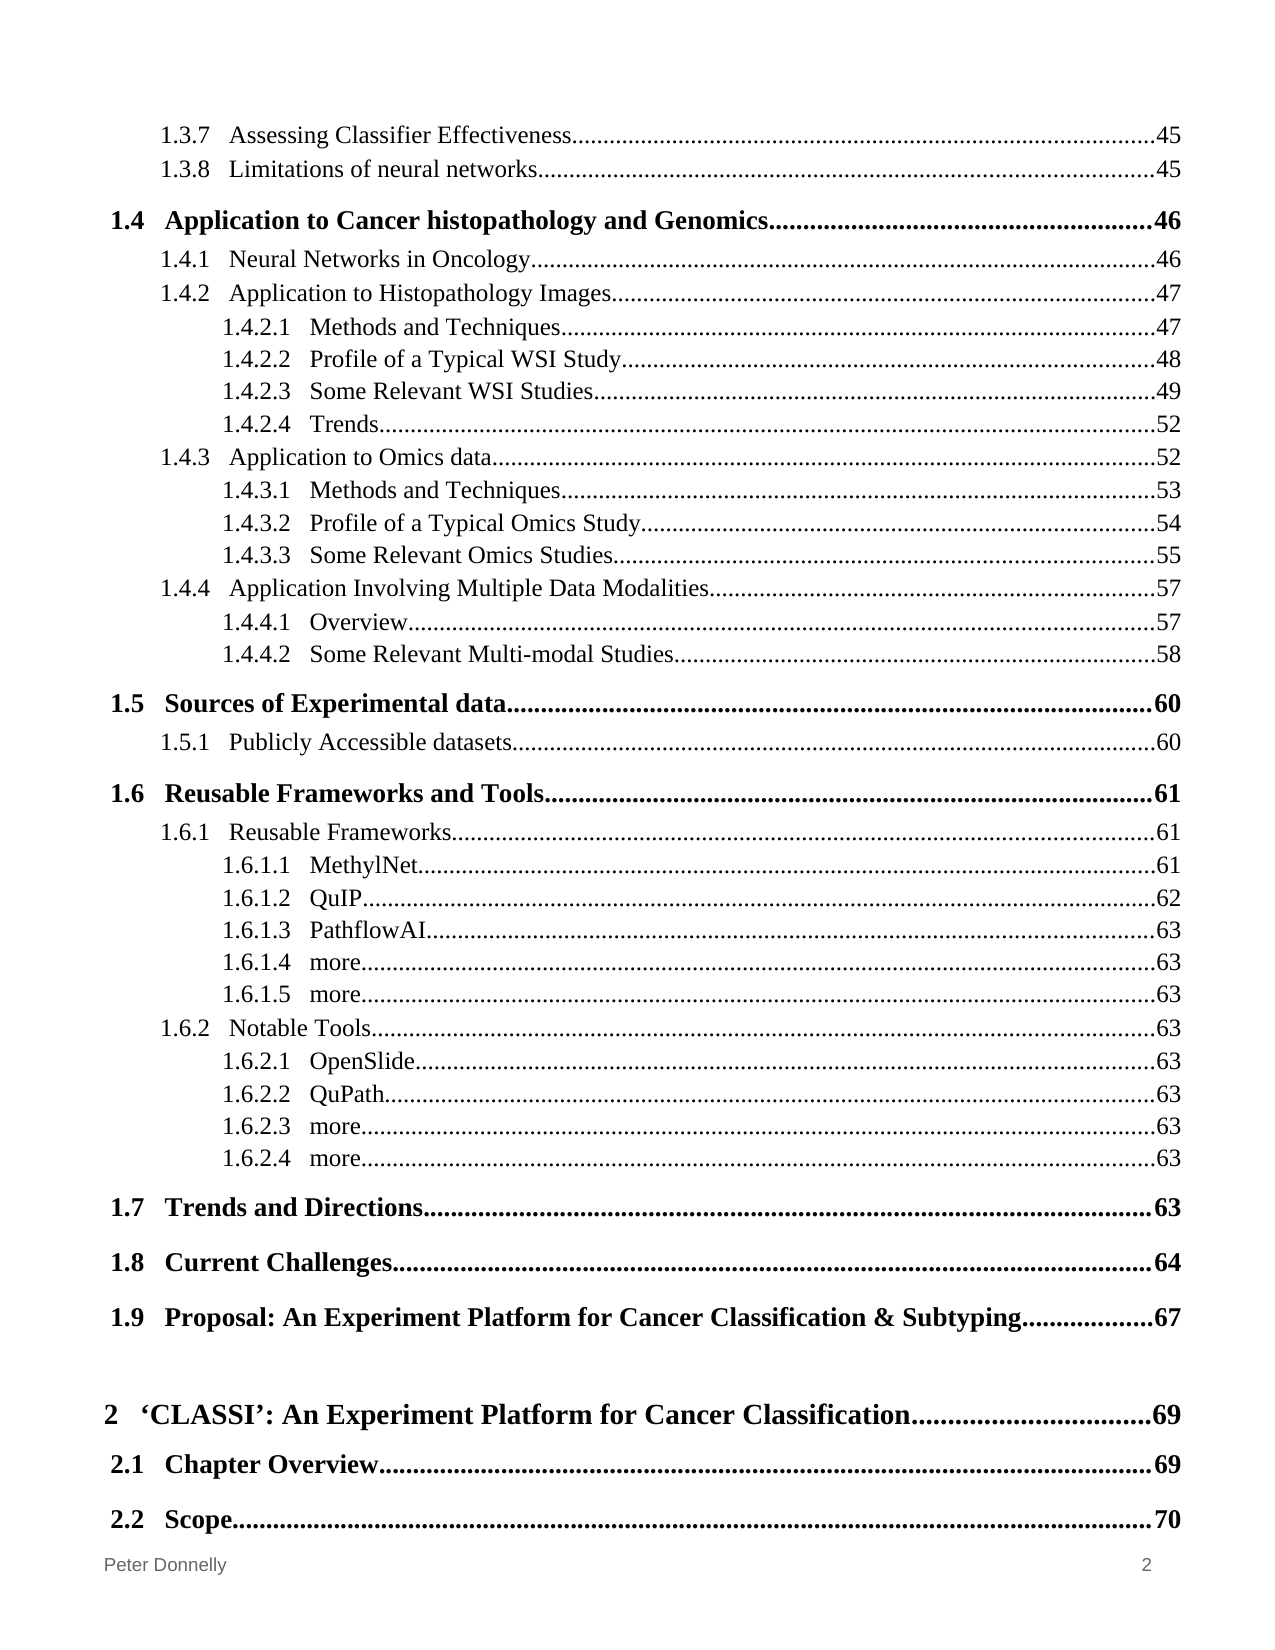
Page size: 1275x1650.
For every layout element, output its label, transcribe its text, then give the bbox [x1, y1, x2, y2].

text 1.6.1.5 more 63 [216, 979, 1181, 1008]
text 1.6.2.3 more 63 [216, 1111, 1181, 1140]
text 1.6.1.4 more 63 [216, 947, 1181, 976]
text 1.4.3.2 Profile of a Typical Omics Study 54 [216, 508, 1181, 537]
text 1.8 Current Challenges 64 [103, 1246, 1181, 1277]
text 1.4.1 Neural Networks in Oncology 46 [154, 244, 1181, 272]
text 1.9 Proposal: An Experiment Platform for Cancer Classification & Subtyping 67 [103, 1301, 1181, 1332]
text 1.4.2 Application to Histopathology Images 47 [154, 278, 1181, 307]
text 2.1 Chapter Overview 69 [103, 1448, 1181, 1479]
text 2 ‘CLASSI’: An Experiment Platform for Cancer Classification 69 [103, 1397, 1181, 1431]
text 1.4.2.1 Methods and Techniques 47 [216, 312, 1181, 341]
text 1.3.7 Assessing Classifier Effectiveness 45 [154, 120, 1181, 148]
text 1.6.2.4 more 63 [216, 1143, 1181, 1172]
text 1.5 Sources of Experimental data 60 [103, 687, 1181, 719]
text 1.4.3.3 Some Relevant Omics Studies 55 [216, 540, 1181, 569]
text 1.6.2.1 OpenSlide 63 [216, 1046, 1181, 1075]
text 1.4.2.3 Some Relevant WSI Studies 49 [216, 376, 1181, 405]
text 1.4.4.2 Some Relevant Multi-modal Studies 58 [216, 639, 1181, 668]
text 1.5.1 Publicly Accessible datasets 60 [154, 727, 1181, 756]
text 1.6.1.2 QuIP 62 [216, 883, 1181, 911]
text 2.2 Scope 70 [103, 1503, 1181, 1534]
text 1.4.2.4 Trends 52 [216, 409, 1181, 437]
text 1.6.2 Notable Tools 63 [154, 1013, 1181, 1042]
text 1.6.1.1 MethylNet 61 [216, 850, 1181, 879]
text 1.6 Reusable Frameworks and Tools 61 [103, 777, 1181, 808]
text 1.4.4.1 Overview 57 [216, 607, 1181, 636]
text 1.4 Application to Cancer histopathology and Genomics 46 [103, 204, 1181, 235]
text 1.4.3.1 Methods and Techniques 53 [216, 476, 1181, 504]
text 1.4.4 Application Involving Multiple Data Modalities 57 [154, 573, 1181, 602]
text 1.6.2.2 QuPath 63 [216, 1079, 1181, 1107]
text 1.7 Trends and Directions 63 [103, 1191, 1181, 1223]
text 1.3.8 Limitations of neural networks 45 [154, 154, 1181, 183]
text 1.4.2.2 Profile of a Typical WSI Study 48 [216, 344, 1181, 373]
text 1.6.1.3 PathflowAI 63 [216, 915, 1181, 944]
text 1.4.3 Application to Omics data 52 [154, 442, 1181, 471]
text 1.6.1 Reusable Frameworks 61 [154, 817, 1181, 846]
